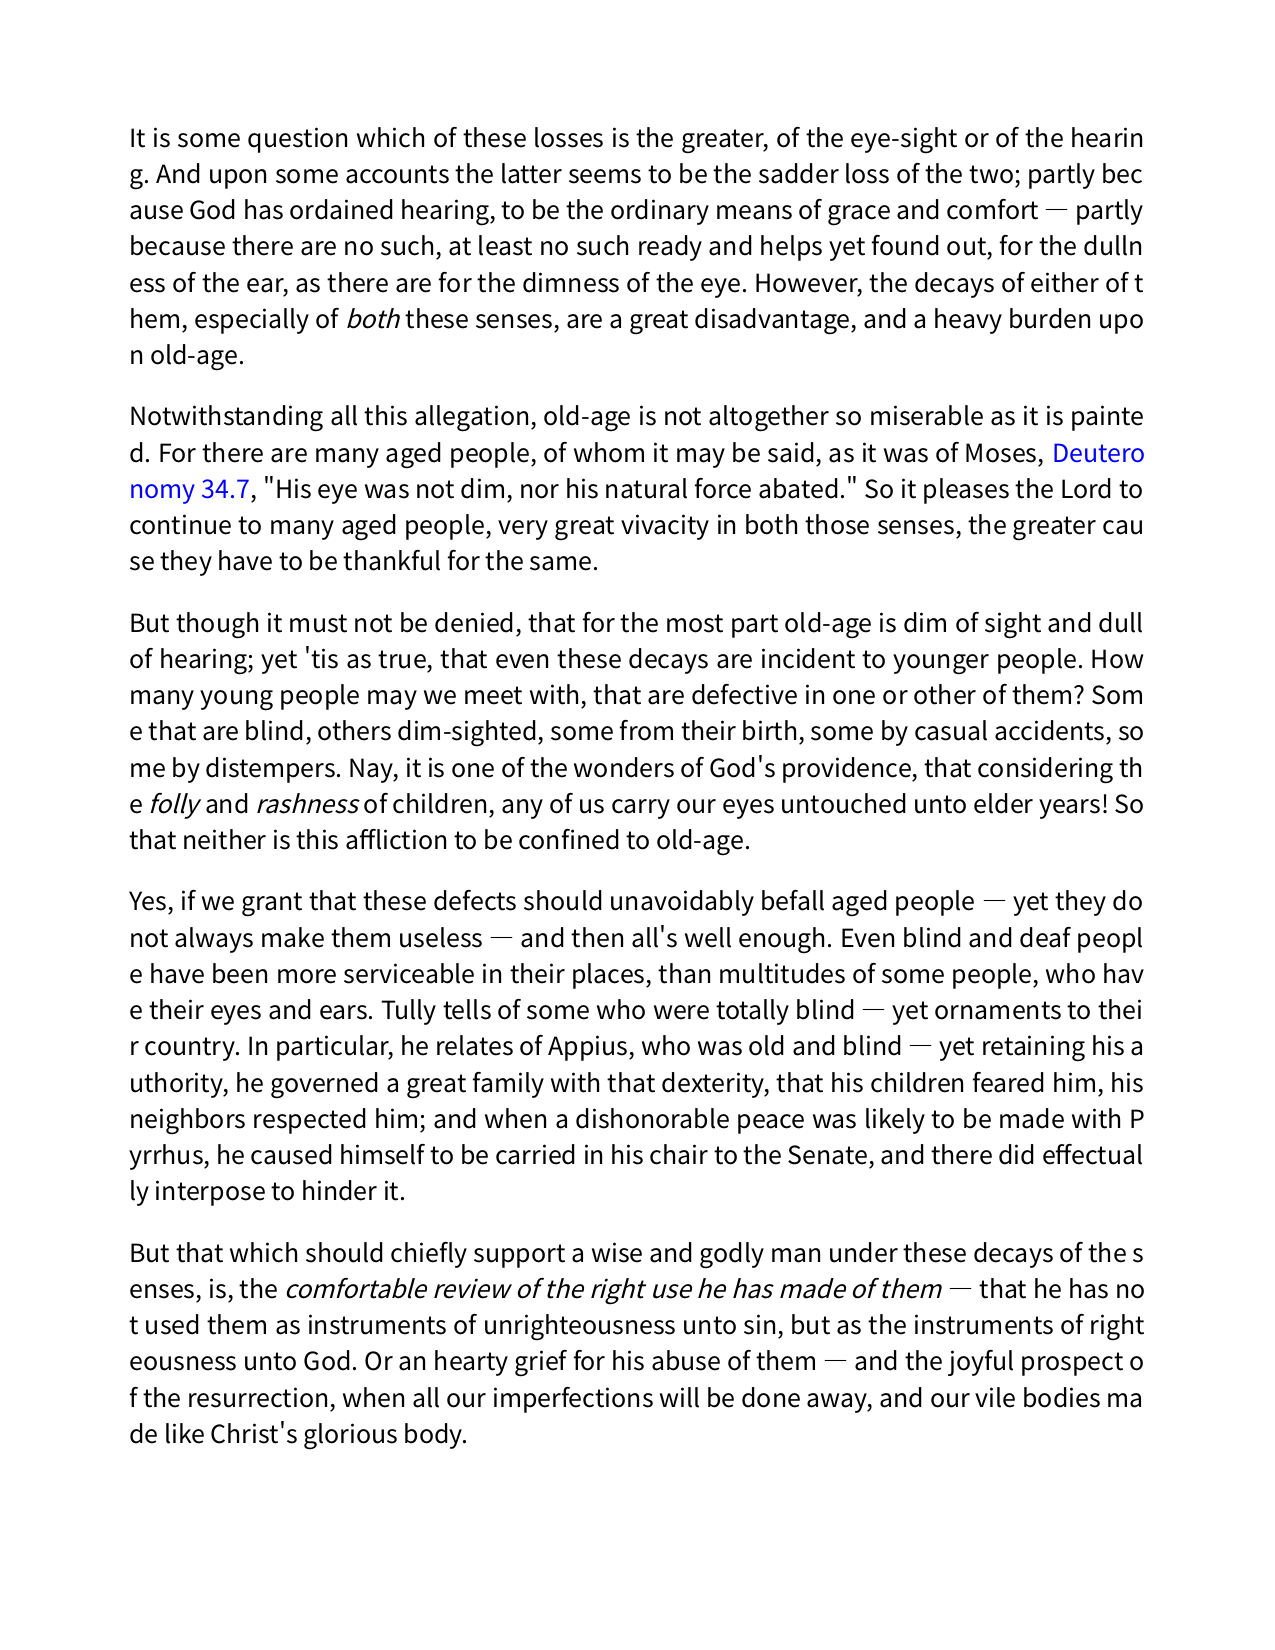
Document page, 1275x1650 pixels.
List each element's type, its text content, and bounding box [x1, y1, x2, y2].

text But that which should chiefly support a wise and godly man under these decays of the senses, is, the comfortable review of the right use he has made of them — that he has not used them as instruments of unrighteousness unto sin, but as the instruments of righteousness unto God. Or an hearty grief for his abuse of them — and the joyful prospect of the resurrection, when all our imperfections will be done away, and our vile bodies made like Christ's glorious body. [129, 1233, 1146, 1451]
text It is some question which of these losses is the greater, of the eye-sight or of the hearing. And upon some accounts the latter seems to be the sadder loss of the two; partly because God has ordained hearing, to be the ordinary means of grace and comfort — partly because there are no such, at least no such ready and helps yet found out, for the dullness of the ear, as there are for the dimness of the eye. However, the decays of either of them, especially of both these senses, are a great disadvantage, and a heavy burden upon old-age. [129, 118, 1146, 372]
text Notwithstanding all this allegation, old-age is not altogether so miserable as it is painted. For there are many aged people, of whom it may be said, as it was of Moses, Deuteronomy 34.7, "His eye was not dim, nor his natural force abated." So it pleases the Lord to continue to many aged people, very great vivacity in both those senses, the greater cause they have to be thankful for the same. [129, 397, 1146, 578]
text Yes, if we grant that these defects should unavoidably befall aged people — yet they do not always make them useless — and then all's well enough. Even blind and deaf people have been more serviceable in their places, than multitudes of some people, who have their eyes and ears. Tully tells of some who were totally blind — yet ornaments to their country. In particular, he relates of Appius, who was old and blind — yet retaining his authority, he governed a great family with that dexterity, that his children feared him, his neighbors respected him; and when a dishonorable peace was likely to be made with Pyrrhus, he caused himself to be carried in his chair to the Senate, and there did effectually interpose to hinder it. [129, 882, 1146, 1208]
text But though it must not be denied, that for the most part old-age is dim of sight and dull of hearing; yet 'tis as true, that even these decays are incident to younger people. How many young people may we meet with, that are defective in one or other of them? Some that are blind, others dim-sighted, some from their birth, some by casual accidents, some by distempers. Nay, it is one of the wonders of God's providence, that considering the folly and rashness of children, any of us carry our eyes untouched unto elder years! So that neither is this affliction to be confined to old-age. [129, 603, 1146, 857]
